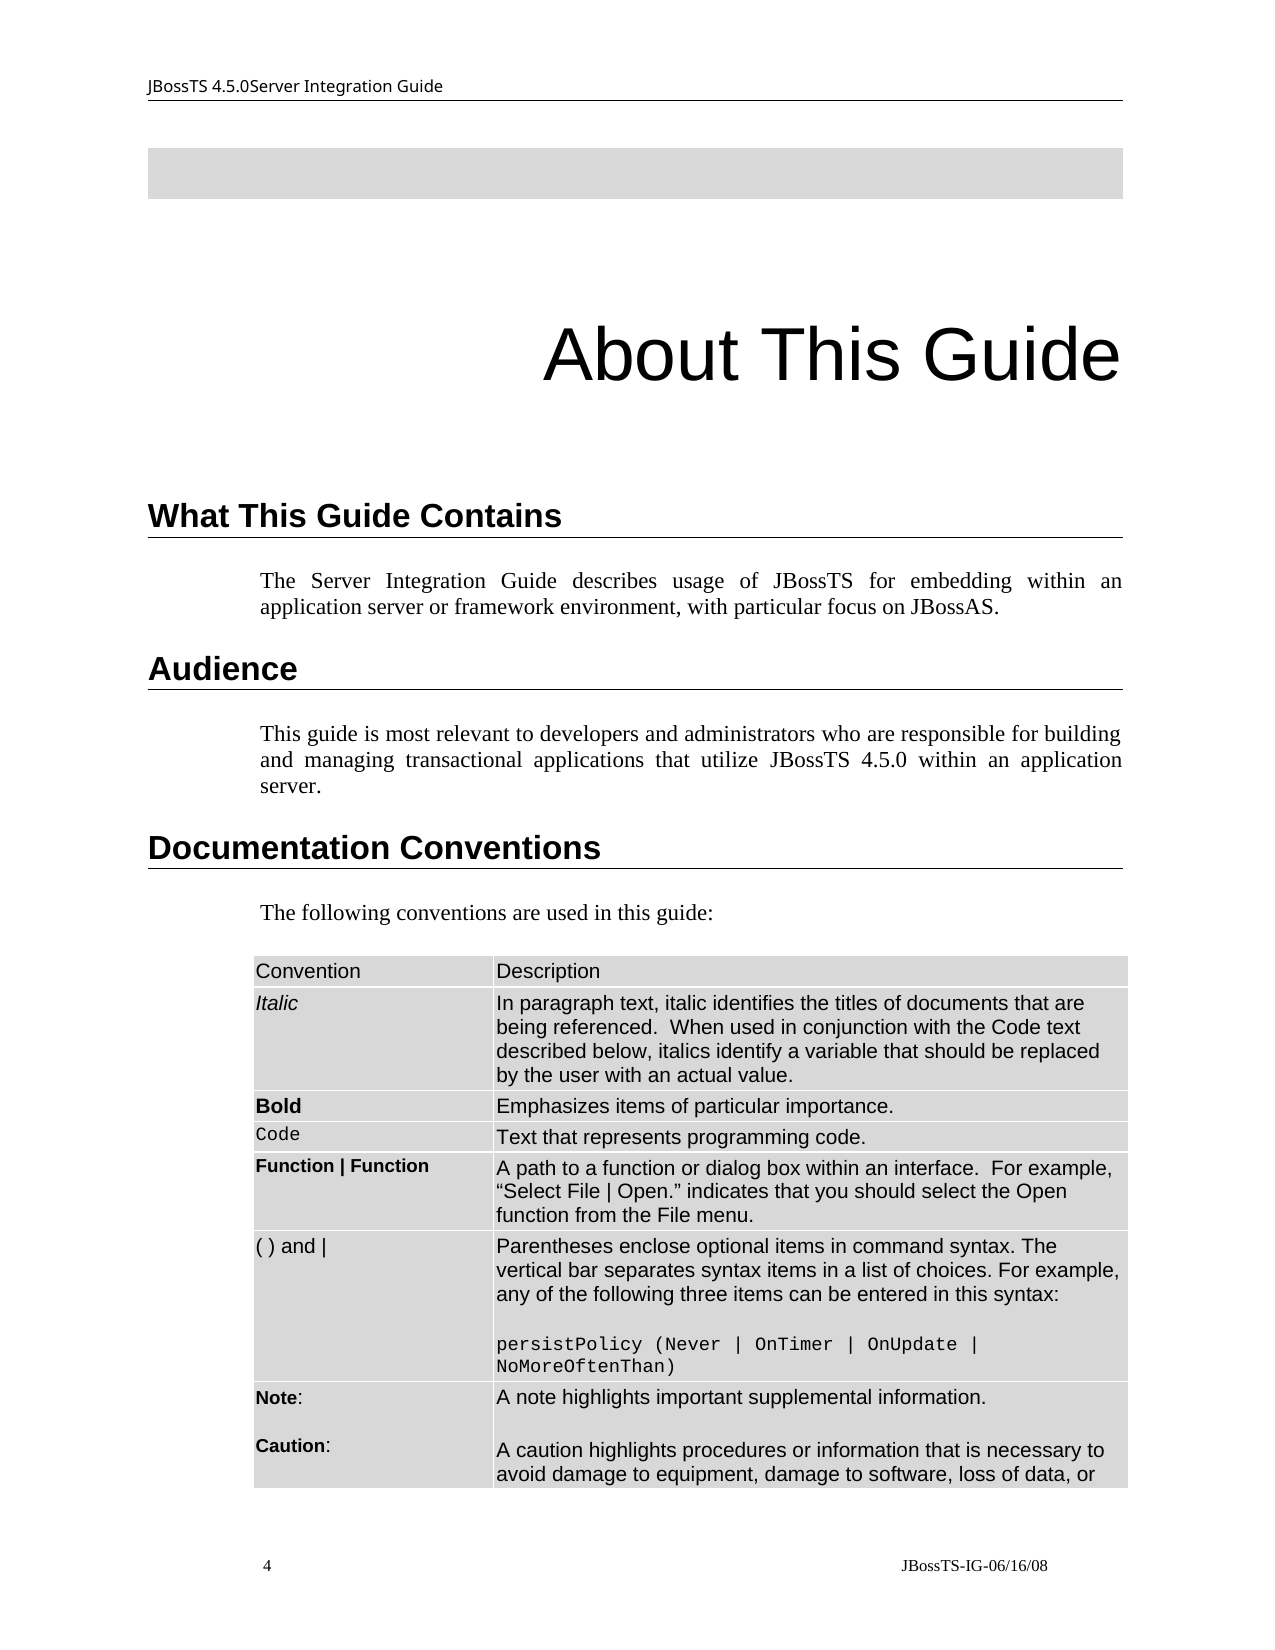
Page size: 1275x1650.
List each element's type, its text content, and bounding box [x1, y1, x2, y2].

text The following conventions are used in this guide: [260, 898, 1123, 925]
table_cell A path to a function or dialog box within an interface. For example, “Select File | Open.” indicates that you should select the Open function from the File menu. [494, 1153, 1128, 1230]
text The Server Integration Guide describes usage of JBossTS for embedding within an application server or framework environment, with particular focus on JBossAS. [260, 567, 1123, 620]
table_cell Text that represents programming code. [494, 1122, 1128, 1151]
table_cell Function | Function [254, 1153, 493, 1230]
text This guide is most relevant to developers and administrators who are responsible for building and managing transactional applications that utilize JBossTS 4.5.0 within an application server. [260, 719, 1123, 799]
subtitle What This Guide Contains [148, 496, 1123, 537]
table_cell Parentheses enclose optional items in command syntax. The vertical bar separates syntax items in a list of choices. For example, any of the following three items can be entered in this syntax: persistPolicy (Never | OnTimer | OnUpdate | NoMoreOftenThan) [494, 1231, 1128, 1381]
table_cell Emphasizes items of particular importance. [494, 1091, 1128, 1121]
title About This Guide [263, 224, 1123, 396]
table_cell Italic [254, 988, 493, 1090]
subtitle Audience [148, 649, 1123, 689]
table_cell ( ) and | [254, 1231, 493, 1381]
subtitle Documentation Conventions [148, 828, 1123, 868]
table_cell In paragraph text, italic identifies the titles of documents that are being referenced. When used in conjunction with the Code text described below, italics identify a variable that should be replaced by the user with an actual value. [494, 988, 1128, 1090]
table_header Convention [254, 956, 493, 986]
table_cell Note: Caution: [254, 1382, 493, 1488]
table_cell A note highlights important supplemental information. A caution highlights procedures or information that is necessary to avoid damage to equipment, damage to software, loss of data, or [494, 1382, 1128, 1488]
table_cell Bold [254, 1091, 493, 1121]
table_cell Code [254, 1122, 493, 1151]
table_header Description [494, 956, 1128, 986]
